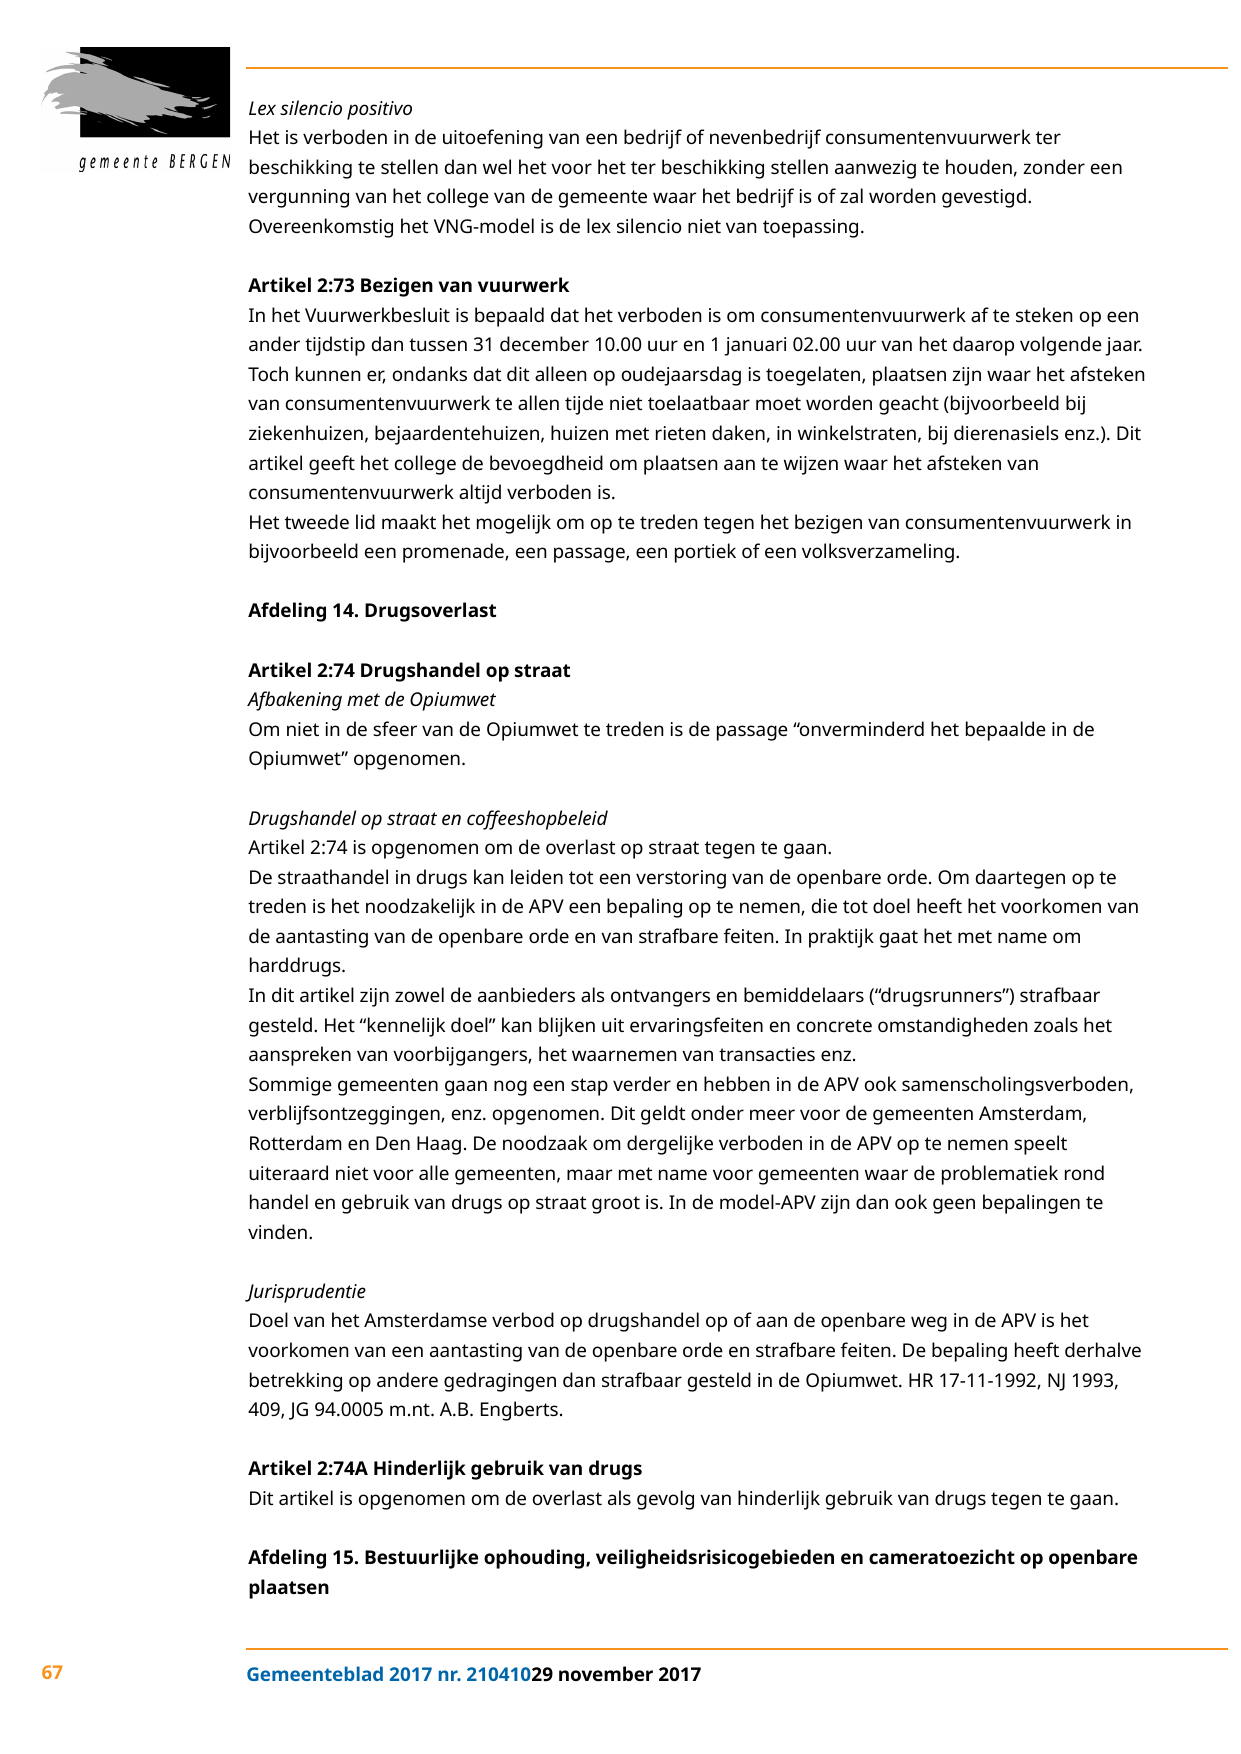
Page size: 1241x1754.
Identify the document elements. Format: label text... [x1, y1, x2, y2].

text Artikel 2:74 Drugshandel op straat [248, 657, 1152, 683]
text Artikel 2:74A Hinderlijk gebruik van drugs [248, 1456, 1152, 1481]
text Artikel 2:74 is opgenomen om de overlast op straat tegen te gaan. [248, 834, 1152, 860]
text Afbakening met de Opiumwet [248, 686, 1152, 712]
text In dit artikel zijn zowel de aanbieders als ontvangers en bemiddelaars (“drugsrunners”) strafbaar gesteld. Het “kennelijk doel” kan blijken uit ervaringsfeiten en concrete omstandigheden zoals het aanspreken van voorbijgangers, het waarnemen van transacties enz. [248, 982, 1152, 1067]
picture [41, 47, 231, 172]
text Jurisprudentie [248, 1278, 1152, 1304]
text Drugshandel op straat en coffeeshopbeleid [248, 805, 1152, 831]
text Afdeling 14. Drugsoverlast [248, 598, 1152, 623]
text In het Vuurwerkbesluit is bepaald dat het verboden is om consumentenvuurwerk af te steken op een ander tijdstip dan tussen 31 december 10.00 uur en 1 januari 02.00 uur van het daarop volgende jaar. Toch kunnen er, ondanks dat dit alleen op oudejaarsdag is toegelaten, plaatsen zijn waar het afsteken van consumentenvuurwerk te allen tijde niet toelaatbaar moet worden geacht (bijvoorbeeld bij ziekenhuizen, bejaardentehuizen, huizen met rieten daken, in winkelstraten, bij dierenasiels enz.). Dit artikel geeft het college de bevoegdheid om plaatsen aan te wijzen waar het afsteken van consumentenvuurwerk altijd verboden is. [248, 302, 1152, 505]
text Afdeling 15. Bestuurlijke ophouding, veiligheidsrisicogebieden en cameratoezicht op openbare plaatsen [248, 1544, 1152, 1600]
text Dit artikel is opgenomen om de overlast als gevolg van hinderlijk gebruik van drugs tegen te gaan. [248, 1485, 1152, 1511]
text Lex silencio positivo [248, 95, 1152, 121]
text Artikel 2:73 Bezigen van vuurwerk [248, 272, 1152, 298]
text Sommige gemeenten gaan nog een stap verder en hebben in de APV ook samenscholingsverboden, verblijfsontzeggingen, enz. opgenomen. Dit geldt onder meer voor de gemeenten Amsterdam, Rotterdam en Den Haag. De noodzaak om dergelijke verboden in de APV op te nemen speelt uiteraard niet voor alle gemeenten, maar met name voor gemeenten waar de problematiek rond handel en gebruik van drugs op straat groot is. In de model-APV zijn dan ook geen bepalingen te vinden. [248, 1071, 1152, 1245]
text Het is verboden in de uitoefening van een bedrijf of nevenbedrijf consumentenvuurwerk ter beschikking te stellen dan wel het voor het ter beschikking stellen aanwezig te houden, zonder een vergunning van het college van de gemeente waar het bedrijf is of zal worden gevestigd. [248, 124, 1152, 209]
text De straathandel in drugs kan leiden tot een verstoring van de openbare orde. Om daartegen op te treden is het noodzakelijk in de APV een bepaling op te nemen, die tot doel heeft het voorkomen van de aantasting van de openbare orde en van strafbare feiten. In praktijk gaat het met name om harddrugs. [248, 864, 1152, 978]
text Doel van het Amsterdamse verbod op drugshandel op of aan de openbare weg in de APV is het voorkomen van een aantasting van de openbare orde en strafbare feiten. De bepaling heeft derhalve betrekking op andere gedragingen dan strafbaar gesteld in de Opiumwet. HR 17-11-1992, NJ 1993, 409, JG 94.0005 m.nt. A.B. Engberts. [248, 1308, 1152, 1422]
text Om niet in de sfeer van de Opiumwet te treden is de passage “onverminderd het bepaalde in de Opiumwet” opgenomen. [248, 716, 1152, 771]
text Overeenkomstig het VNG-model is de lex silencio niet van toepassing. [248, 213, 1152, 239]
text Het tweede lid maakt het mogelijk om op te treden tegen het bezigen van consumentenvuurwerk in bijvoorbeeld een promenade, een passage, een portiek of een volksverzameling. [248, 509, 1152, 564]
